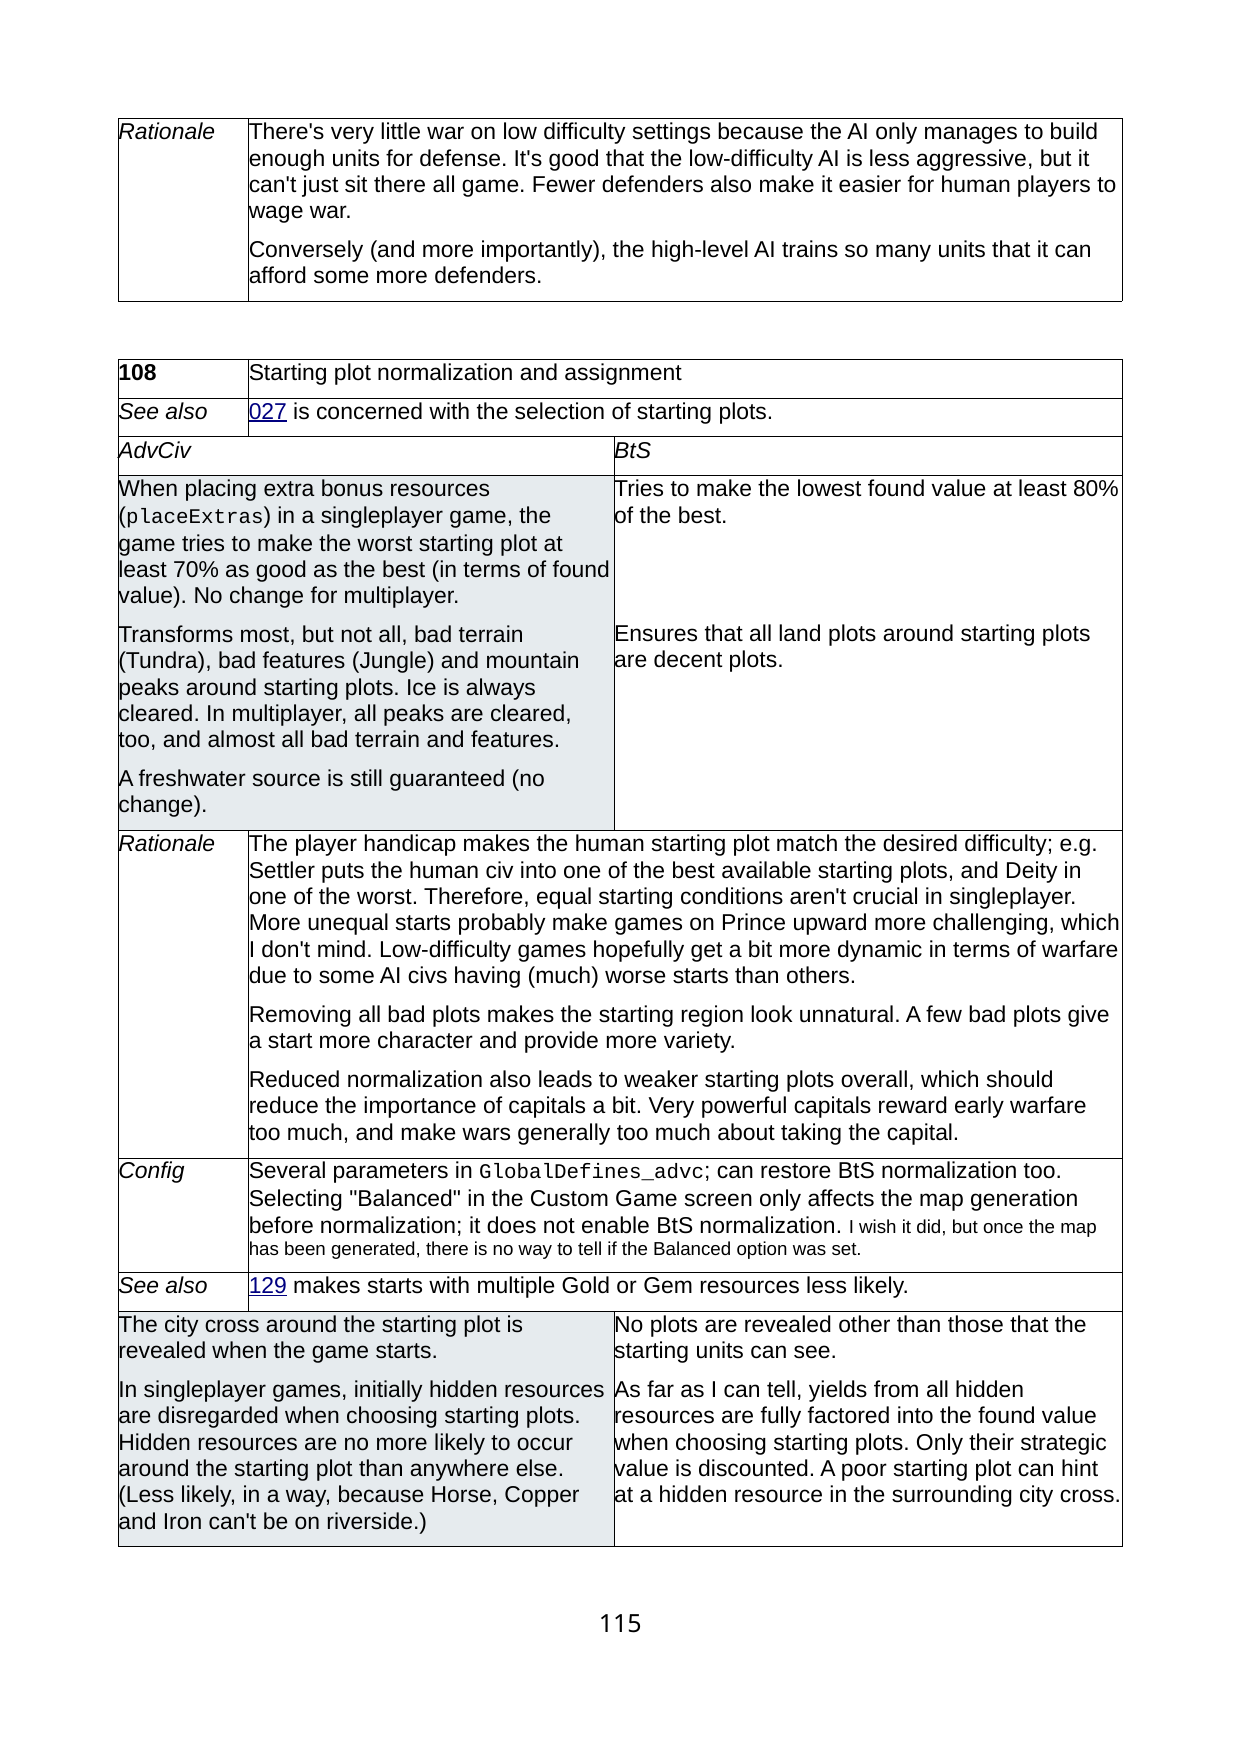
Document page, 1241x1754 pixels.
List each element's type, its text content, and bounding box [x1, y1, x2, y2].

table_header Starting plot normalization and assignment [249, 360, 1122, 398]
table_cell 129 makes starts with multiple Gold or Gem resources less likely. [249, 1273, 1122, 1311]
table_cell Rationale [119, 119, 248, 301]
table_cell Rationale [119, 831, 248, 1157]
table_cell 027 is concerned with the selection of starting plots. [249, 399, 1122, 436]
table_header 108 [119, 360, 248, 398]
table_cell Several parameters in GlobalDefines_advc; can restore BtS normalization too. Selecting "Balanced" in the Custom Game screen only affects the map generation before normalization; it does not enable BtS normalization. I wish it did, but once the map has been generated, there is no way to tell if the Balanced option was set. [249, 1159, 1122, 1272]
table_cell Config [119, 1159, 248, 1272]
table_cell BtS [615, 437, 1122, 475]
table_cell See also [119, 399, 248, 436]
table_cell Tries to make the lowest found value at least 80% of the best. Ensures that all land plots around starting plots are decent plots. [615, 476, 1122, 830]
table_cell There's very little war on low difficulty settings because the AI only manages to build enough units for defense. It's good that the low-difficulty AI is less aggressive, but it can't just sit there all game. Fewer defenders also make it easier for human players to wage war. Conversely (and more importantly), the high-level AI trains so many units that it can afford some more defenders. [249, 119, 1122, 301]
table_cell See also [119, 1273, 248, 1311]
table_cell When placing extra bonus resources (placeExtras) in a singleplayer game, the game tries to make the worst starting plot at least 70% as good as the best (in terms of found value). No change for multiplayer. Transforms most, but not all, bad terrain (Tundra), bad features (Jungle) and mountain peaks around starting plots. Ice is always cleared. In multiplayer, all peaks are cleared, too, and almost all bad terrain and features. A freshwater source is still guaranteed (no change). [119, 476, 614, 830]
table_cell AdvCiv [119, 437, 614, 475]
table_cell No plots are revealed other than those that the starting units can see. As far as I can tell, yields from all hidden resources are fully factored into the found value when choosing starting plots. Only their strategic value is discounted. A poor starting plot can hint at a hidden resource in the surrounding city cross. [615, 1312, 1122, 1546]
table_cell The city cross around the starting plot is revealed when the game starts. In singleplayer games, initially hidden resources are disregarded when choosing starting plots. Hidden resources are no more likely to occur around the starting plot than anywhere else. (Less likely, in a way, because Horse, Copper and Iron can't be on riverside.) [119, 1312, 614, 1546]
table_cell The player handicap makes the human starting plot match the desired difficulty; e.g. Settler puts the human civ into one of the best available starting plots, and Deity in one of the worst. Therefore, equal starting conditions aren't crucial in singleplayer. More unequal starts probably make games on Prince upward more challenging, which I don't mind. Low-difficulty games hopefully get a bit more dynamic in terms of warfare due to some AI civs having (much) worse starts than others. Removing all bad plots makes the starting region look unnatural. A few bad plots give a start more character and provide more variety. Reduced normalization also leads to weaker starting plots overall, which should reduce the importance of capitals a bit. Very powerful capitals reward early warfare too much, and make wars generally too much about taking the capital. [249, 831, 1122, 1157]
